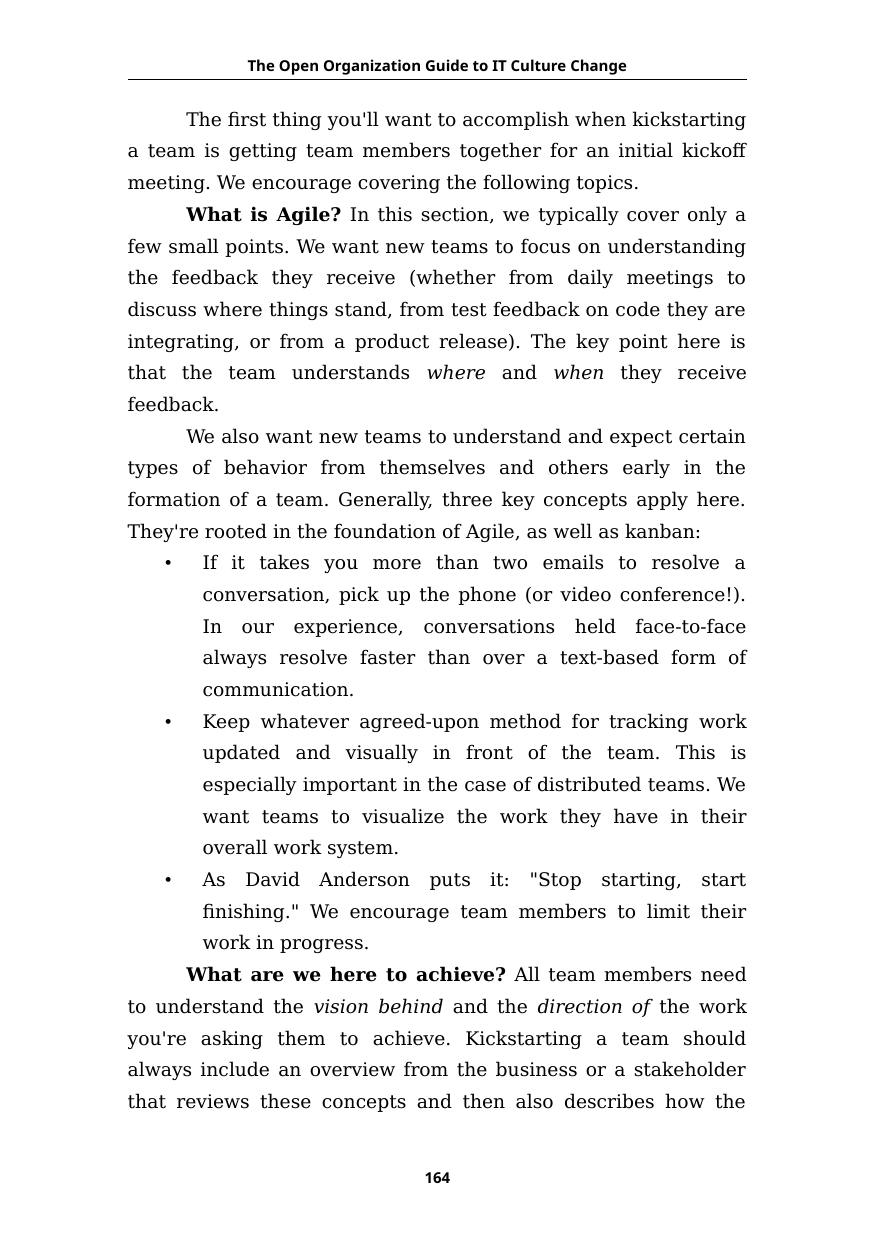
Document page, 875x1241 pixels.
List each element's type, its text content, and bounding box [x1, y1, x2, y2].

list Keep whatever agreed-upon method for tracking work updated and visually in front of the team. This is especially important in the case of distributed teams. We want teams to visualize the work they have in their overall work system. [165, 711, 747, 859]
text What are we here to achieve? All team members need to understand the vision behind and the direction of the work you're asking them to achieve. Kickstarting a team should always include an overview from the business or a stakeholder that reviews these concepts and then also describes how the [127, 964, 747, 1113]
text The first thing you'll want to accomplish when kickstarting a team is getting team members together for an initial kickoff meeting. We encourage covering the following topics. [127, 109, 747, 194]
list If it takes you more than two emails to resolve a conversation, pick up the phone (or video conference!). In our experience, conversations held face-to-face always resolve faster than over a text-based form of communication. [165, 552, 747, 701]
text We also want new teams to understand and expect certain types of behavior from themselves and others early in the formation of a team. Generally, three key concepts apply here. They're rooted in the foundation of Agile, as well as kanban: [127, 426, 747, 542]
text What is Agile? In this section, we typically cover only a few small points. We want new teams to focus on understanding the feedback they receive (whether from daily meetings to discuss where things stand, from test feedback on code they are integrating, or from a product release). The key point here is that the team understands where and when they receive feedback. [127, 204, 747, 416]
list As David Anderson puts it: "Stop starting, start finishing." We encourage team members to limit their work in progress. [165, 869, 747, 954]
